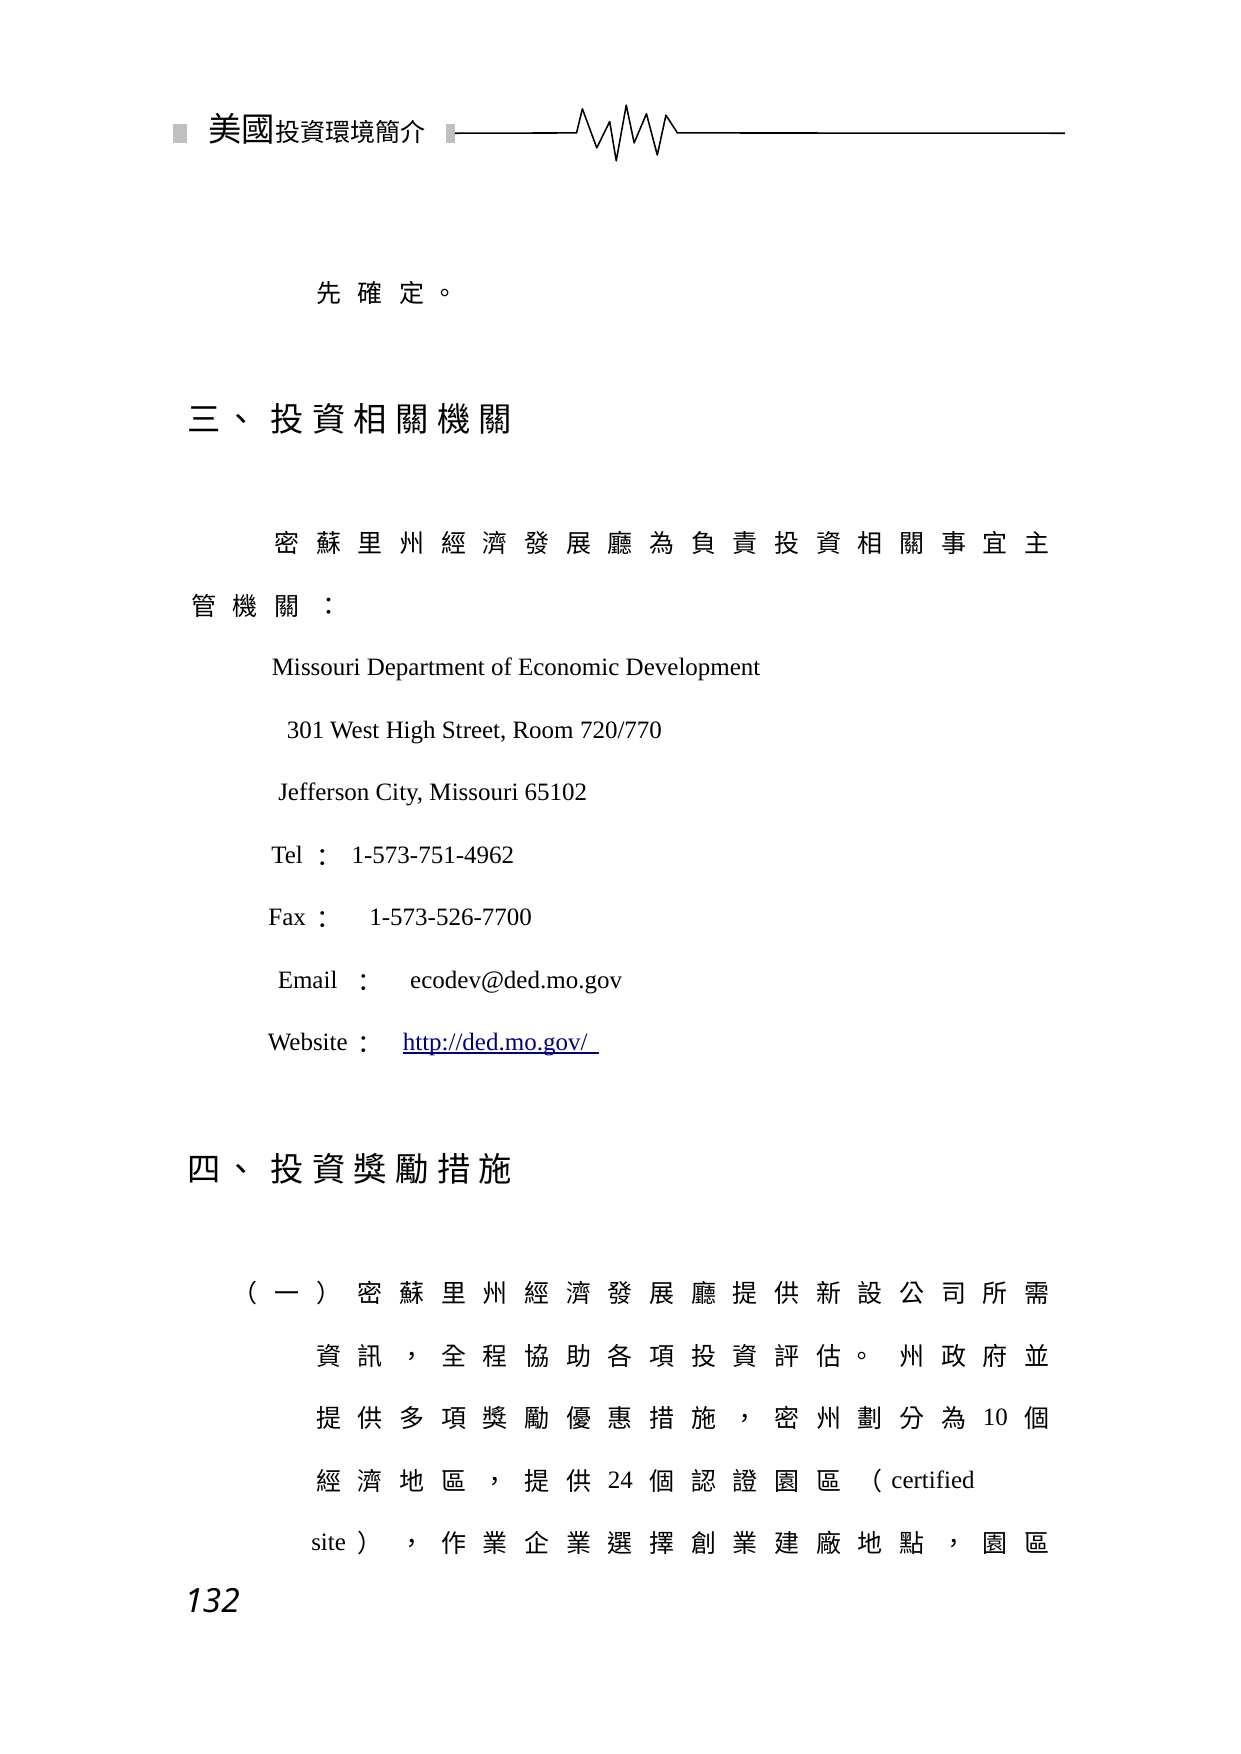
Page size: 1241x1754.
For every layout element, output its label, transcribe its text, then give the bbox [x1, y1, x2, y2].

text （一）密蘇里州經濟發展廳提供新設公司所需資訊，全程協助各項投資評估。州政府並提供多項獎勵優惠措施，密州劃分為10個經濟地區，提供24個認證園區（certified site），作業企業選擇創業建廠地點，園區 [207, 1250, 1058, 1563]
text 密蘇里州經濟發展廳為負責投資相關事宜主管機關： [183, 500, 1058, 625]
text Fax：1-573-526-7700 [183, 875, 1058, 938]
text 四、投資獎勵措施 [183, 1125, 1058, 1188]
text 先確定。 [207, 250, 1058, 313]
text Email：ecodev@ded.mo.gov [183, 938, 1058, 1000]
text Jefferson City, Missouri 65102 [183, 750, 1058, 813]
text 三、投資相關機關 [183, 375, 1058, 438]
text Missouri Department of Economic Development [183, 625, 1058, 688]
text Website：http://ded.mo.gov/ [183, 1000, 1058, 1063]
text 301 West High Street, Room 720/770 [183, 688, 1058, 750]
text Tel：1-573-751-4962 [183, 813, 1058, 875]
